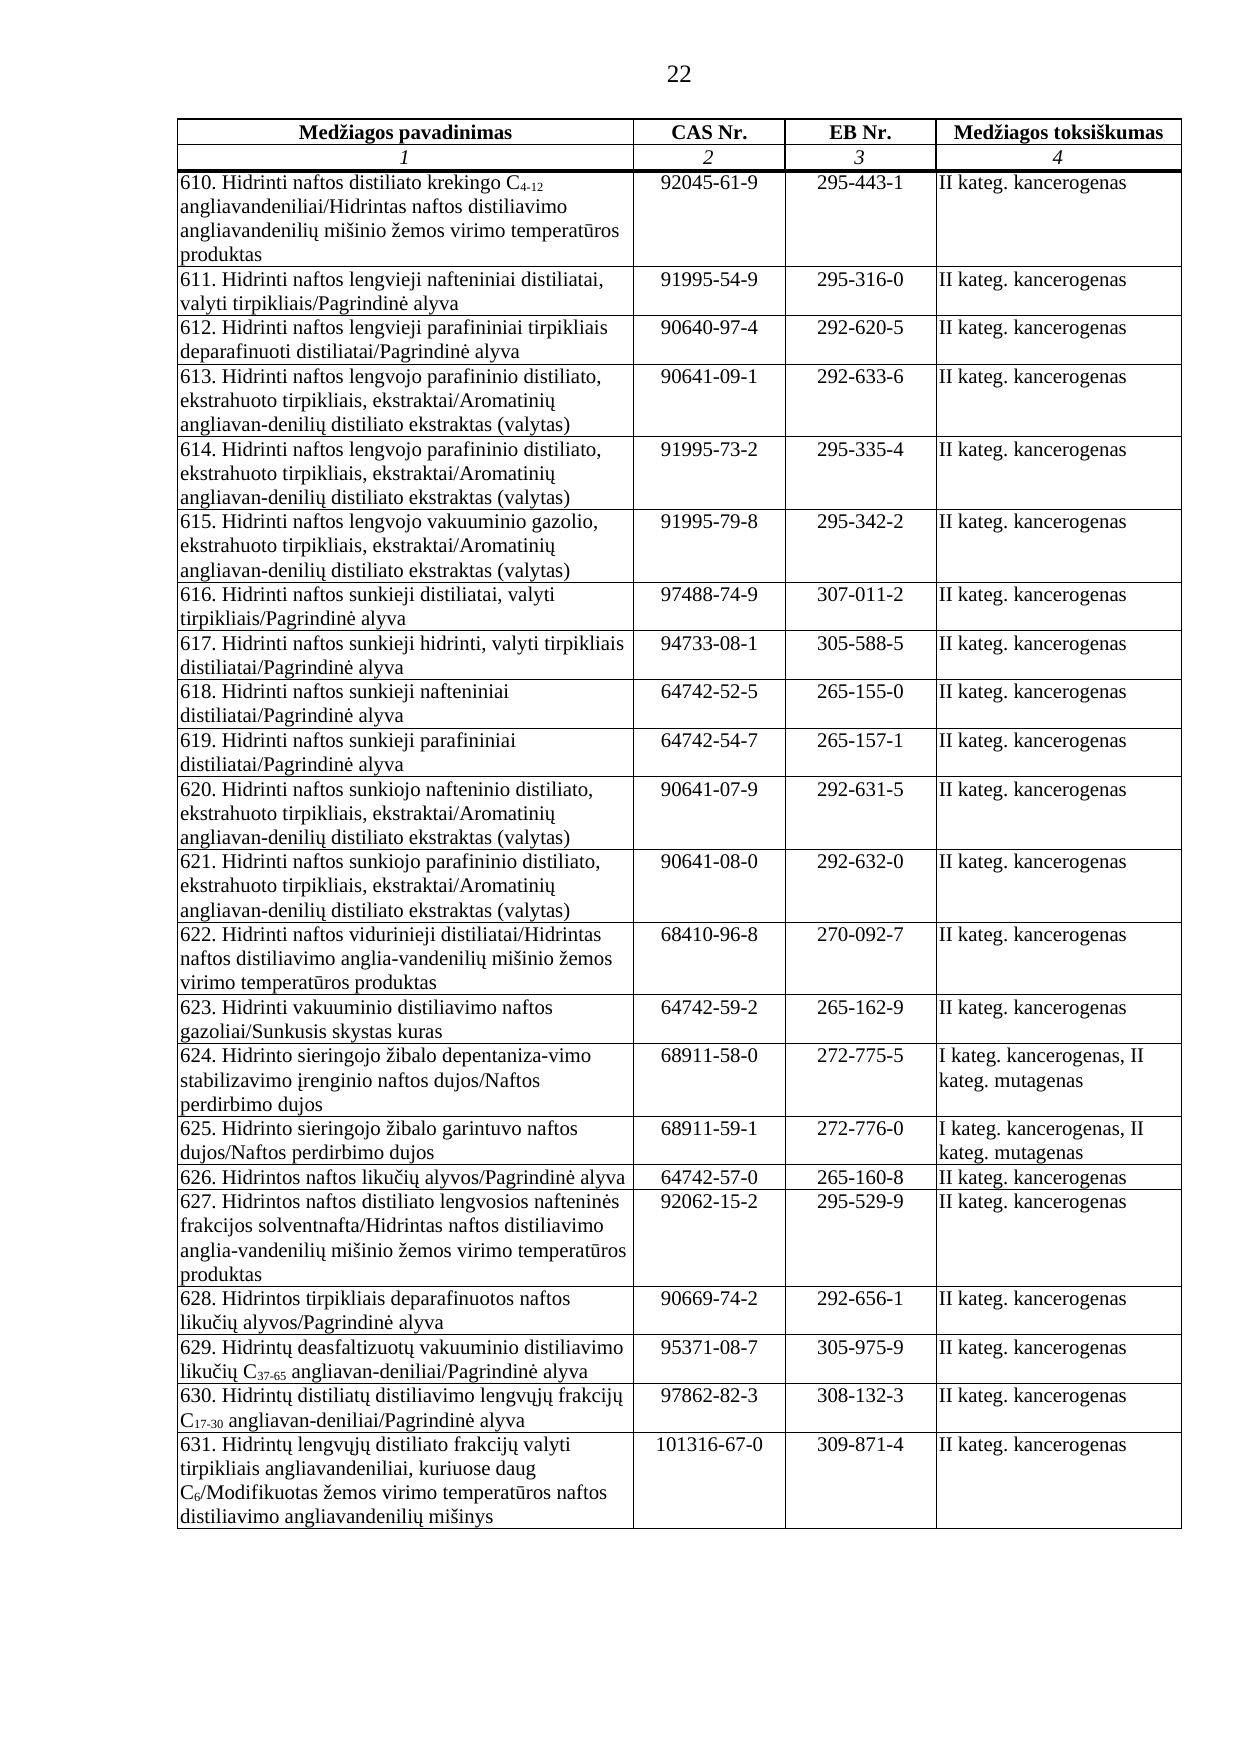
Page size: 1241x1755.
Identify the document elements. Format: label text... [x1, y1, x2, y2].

table_cell 610. Hidrinti naftos distiliato krekingo C4-12 angliavandeniliai/Hidrintas naftos distiliavimo angliavandenilių mišinio žemos virimo temperatūros produktas [178, 173, 633, 266]
table_cell 631. Hidrintų lengvųjų distiliato frakcijų valyti tirpikliais angliavandeniliai, kuriuose daug C6/Modifikuotas žemos virimo temperatūros naftos distiliavimo angliavandenilių mišinys [178, 1433, 633, 1528]
table_cell II kateg. kancerogenas [937, 777, 1181, 849]
table_cell II kateg. kancerogenas [937, 173, 1181, 266]
table_cell 620. Hidrinti naftos sunkiojo nafteninio distiliato, ekstrahuoto tirpikliais, ekstraktai/Aromatinių angliavan-denilių distiliato ekstraktas (valytas) [178, 777, 633, 849]
table_cell 630. Hidrintų distiliatų distiliavimo lengvųjų frakcijų C17-30 angliavan-deniliai/Pagrindinė alyva [178, 1384, 633, 1432]
table_cell 625. Hidrinto sieringojo žibalo garintuvo naftos dujos/Naftos perdirbimo dujos [178, 1117, 633, 1164]
table_cell 623. Hidrinti vakuuminio distiliavimo naftos gazoliai/Sunkusis skystas kuras [178, 995, 633, 1043]
table_cell 265-157-1 [786, 729, 936, 776]
table_cell II kateg. kancerogenas [937, 583, 1181, 630]
table_cell II kateg. kancerogenas [937, 1165, 1181, 1189]
table_cell II kateg. kancerogenas [937, 1433, 1181, 1528]
table_cell II kateg. kancerogenas [937, 995, 1181, 1043]
table_cell 91995-73-2 [634, 437, 785, 509]
table_cell 272-775-5 [786, 1044, 936, 1116]
table_cell 91995-79-8 [634, 510, 785, 582]
table_cell 4 [937, 145, 1181, 169]
table_cell 295-335-4 [786, 437, 936, 509]
table_cell 292-633-6 [786, 365, 936, 436]
table_cell II kateg. kancerogenas [937, 1190, 1181, 1286]
table_cell 307-011-2 [786, 583, 936, 630]
table_cell 619. Hidrinti naftos sunkieji parafininiai distiliatai/Pagrindinė alyva [178, 729, 633, 776]
table_cell 90669-74-2 [634, 1287, 785, 1334]
table_header Medžiagos pavadinimas [178, 120, 633, 144]
table_cell 615. Hidrinti naftos lengvojo vakuuminio gazolio, ekstrahuoto tirpikliais, ekstraktai/Aromatinių angliavan-denilių distiliato ekstraktas (valytas) [178, 510, 633, 582]
table_header EB Nr. [786, 120, 935, 144]
table_cell II kateg. kancerogenas [937, 267, 1181, 315]
table_cell 101316-67-0 [634, 1433, 785, 1528]
table_cell 68410-96-8 [634, 923, 785, 994]
table_cell 90641-08-0 [634, 850, 785, 922]
table_cell 624. Hidrinto sieringojo žibalo depentaniza-vimo stabilizavimo įrenginio naftos dujos/Naftos perdirbimo dujos [178, 1044, 633, 1116]
table_cell 295-316-0 [786, 267, 936, 315]
table_cell 622. Hidrinti naftos vidurinieji distiliatai/Hidrintas naftos distiliavimo anglia-vandenilių mišinio žemos virimo temperatūros produktas [178, 923, 633, 994]
table_cell 64742-59-2 [634, 995, 785, 1043]
table_cell 92062-15-2 [634, 1190, 785, 1286]
table_cell 91995-54-9 [634, 267, 785, 315]
table_cell 617. Hidrinti naftos sunkieji hidrinti, valyti tirpikliais distiliatai/Pagrindinė alyva [178, 631, 633, 679]
table_cell II kateg. kancerogenas [937, 1287, 1181, 1334]
table_cell 629. Hidrintų deasfaltizuotų vakuuminio distiliavimo likučių C37-65 angliavan-deniliai/Pagrindinė alyva [178, 1335, 633, 1383]
table_cell 612. Hidrinti naftos lengvieji parafininiai tirpikliais deparafinuoti distiliatai/Pagrindinė alyva [178, 316, 633, 363]
table_cell 292-631-5 [786, 777, 936, 849]
table_cell 90640-97-4 [634, 316, 785, 363]
table_cell 2 [634, 145, 784, 169]
table_cell I kateg. kancerogenas, II kateg. mutagenas [937, 1044, 1181, 1116]
table_header Medžiagos toksiškumas [937, 120, 1181, 144]
table_cell II kateg. kancerogenas [937, 729, 1181, 776]
table_cell II kateg. kancerogenas [937, 850, 1181, 922]
table_cell 265-162-9 [786, 995, 936, 1043]
table_cell 97862-82-3 [634, 1384, 785, 1432]
table_cell 295-342-2 [786, 510, 936, 582]
table_cell 265-155-0 [786, 680, 936, 727]
table_cell 309-871-4 [786, 1433, 936, 1528]
table_cell 64742-52-5 [634, 680, 785, 727]
table_cell 618. Hidrinti naftos sunkieji nafteniniai distiliatai/Pagrindinė alyva [178, 680, 633, 727]
table_cell II kateg. kancerogenas [937, 923, 1181, 994]
table_cell 621. Hidrinti naftos sunkiojo parafininio distiliato, ekstrahuoto tirpikliais, ekstraktai/Aromatinių angliavan-denilių distiliato ekstraktas (valytas) [178, 850, 633, 922]
table_cell 97488-74-9 [634, 583, 785, 630]
table_cell 305-975-9 [786, 1335, 936, 1383]
table_cell 90641-07-9 [634, 777, 785, 849]
table_cell 292-620-5 [786, 316, 936, 363]
table_cell II kateg. kancerogenas [937, 316, 1181, 363]
table_cell II kateg. kancerogenas [937, 365, 1181, 436]
table_header CAS Nr. [634, 120, 784, 144]
table_cell II kateg. kancerogenas [937, 1384, 1181, 1432]
table_cell 68911-58-0 [634, 1044, 785, 1116]
table_cell 305-588-5 [786, 631, 936, 679]
table_cell II kateg. kancerogenas [937, 1335, 1181, 1383]
table_cell 95371-08-7 [634, 1335, 785, 1383]
table_cell 292-632-0 [786, 850, 936, 922]
table_cell 1 [178, 145, 633, 169]
table_cell 64742-54-7 [634, 729, 785, 776]
table_cell 628. Hidrintos tirpikliais deparafinuotos naftos likučių alyvos/Pagrindinė alyva [178, 1287, 633, 1334]
table_cell 92045-61-9 [634, 173, 785, 266]
table_cell 308-132-3 [786, 1384, 936, 1432]
table_cell 616. Hidrinti naftos sunkieji distiliatai, valyti tirpikliais/Pagrindinė alyva [178, 583, 633, 630]
table_cell 94733-08-1 [634, 631, 785, 679]
table_cell 611. Hidrinti naftos lengvieji nafteniniai distiliatai, valyti tirpikliais/Pagrindinė alyva [178, 267, 633, 315]
table_cell 265-160-8 [786, 1165, 936, 1189]
table_cell II kateg. kancerogenas [937, 510, 1181, 582]
table_cell 68911-59-1 [634, 1117, 785, 1164]
table_cell 613. Hidrinti naftos lengvojo parafininio distiliato, ekstrahuoto tirpikliais, ekstraktai/Aromatinių angliavan-denilių distiliato ekstraktas (valytas) [178, 365, 633, 436]
table_cell 270-092-7 [786, 923, 936, 994]
table_cell 295-443-1 [786, 173, 936, 266]
table_cell II kateg. kancerogenas [937, 437, 1181, 509]
table_cell 614. Hidrinti naftos lengvojo parafininio distiliato, ekstrahuoto tirpikliais, ekstraktai/Aromatinių angliavan-denilių distiliato ekstraktas (valytas) [178, 437, 633, 509]
table_cell I kateg. kancerogenas, II kateg. mutagenas [937, 1117, 1181, 1164]
table_cell II kateg. kancerogenas [937, 631, 1181, 679]
table_cell 626. Hidrintos naftos likučių alyvos/Pagrindinė alyva [178, 1165, 633, 1189]
table_cell 64742-57-0 [634, 1165, 785, 1189]
table_cell 292-656-1 [786, 1287, 936, 1334]
table_cell 627. Hidrintos naftos distiliato lengvosios nafteninės frakcijos solventnafta/Hidrintas naftos distiliavimo anglia-vandenilių mišinio žemos virimo temperatūros produktas [178, 1190, 633, 1286]
table_cell 295-529-9 [786, 1190, 936, 1286]
table_cell 272-776-0 [786, 1117, 936, 1164]
table_cell 90641-09-1 [634, 365, 785, 436]
table_cell II kateg. kancerogenas [937, 680, 1181, 727]
table_cell 3 [786, 145, 935, 169]
